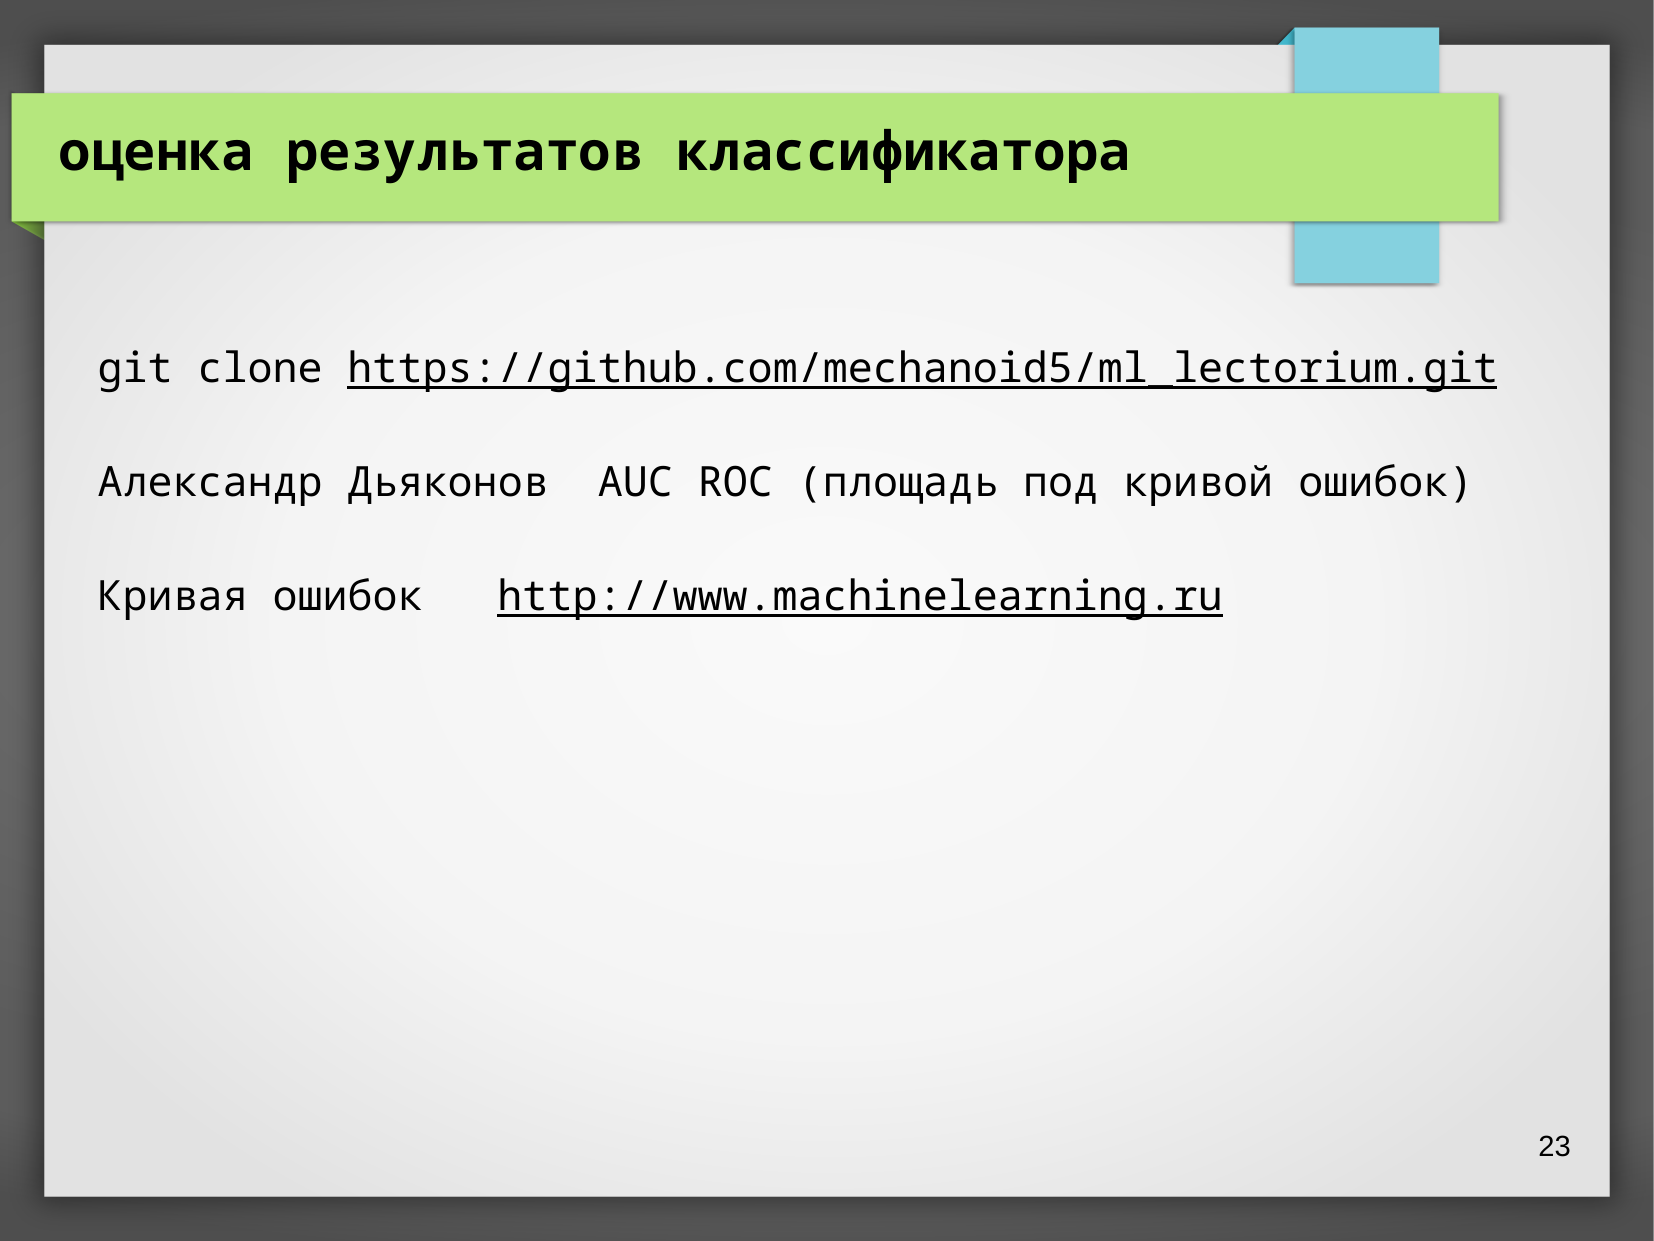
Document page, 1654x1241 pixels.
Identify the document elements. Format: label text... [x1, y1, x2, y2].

text_box git clone https://github.com/mechanoid5/ml_lectorium.git Александр Дьяконов AUC ROC (площадь под кривой ошибок) Кривая ошибок http://www.machinelearning.ru [82, 330, 1536, 638]
picture [0, 0, 1654, 1241]
title оценка результатов классификатора [59, 109, 1217, 190]
